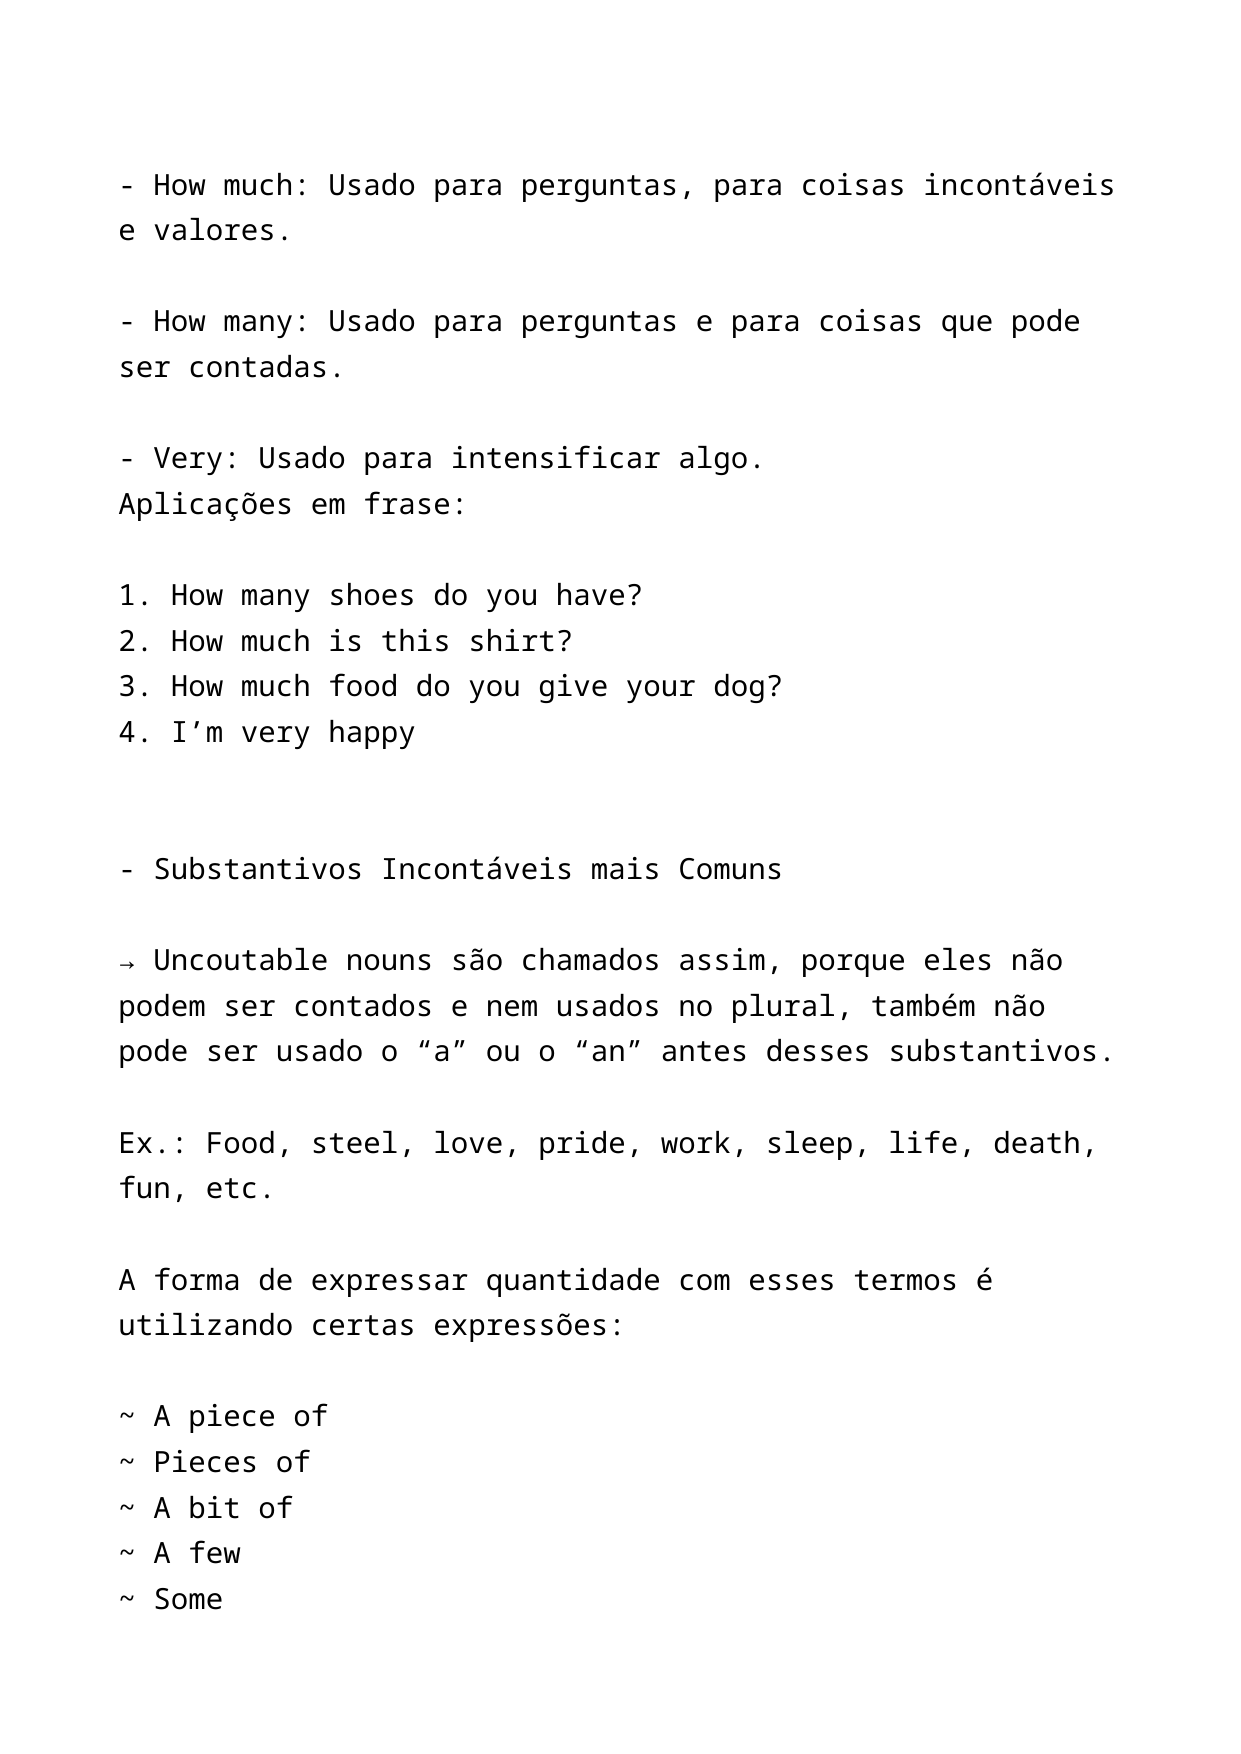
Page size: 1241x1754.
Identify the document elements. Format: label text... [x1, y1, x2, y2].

text - How many: Usado para perguntas e para coisas que pode ser contadas. [118, 301, 1122, 386]
text ~ A few [118, 1532, 1122, 1572]
text - Very: Usado para intensificar algo. [118, 437, 1122, 477]
text Ex.: Food, steel, love, pride, work, sleep, life, death, fun, etc. [118, 1122, 1122, 1207]
text A forma de expressar quantidade com esses termos é utilizando certas expressões: [118, 1259, 1122, 1344]
text 4. I’m very happy [118, 711, 1122, 751]
text Aplicações em frase: [118, 483, 1122, 523]
text - How much: Usado para perguntas, para coisas incontáveis e valores. [118, 164, 1122, 249]
text - Substantivos Incontáveis mais Comuns [118, 848, 1122, 888]
text ~ A piece of [118, 1396, 1122, 1435]
text 2. How much is this shirt? [118, 620, 1122, 660]
text ~ A bit of [118, 1487, 1122, 1527]
text 3. How much food do you give your dog? [118, 666, 1122, 705]
text 1. How many shoes do you have? [118, 574, 1122, 614]
text ~ Some [118, 1578, 1122, 1618]
text → Uncoutable nouns são chamados assim, porque eles não podem ser contados e nem usados no plural, também não pode ser usado o “a” ou o “an” antes desses substantivos. [118, 939, 1122, 1070]
text ~ Pieces of [118, 1441, 1122, 1481]
